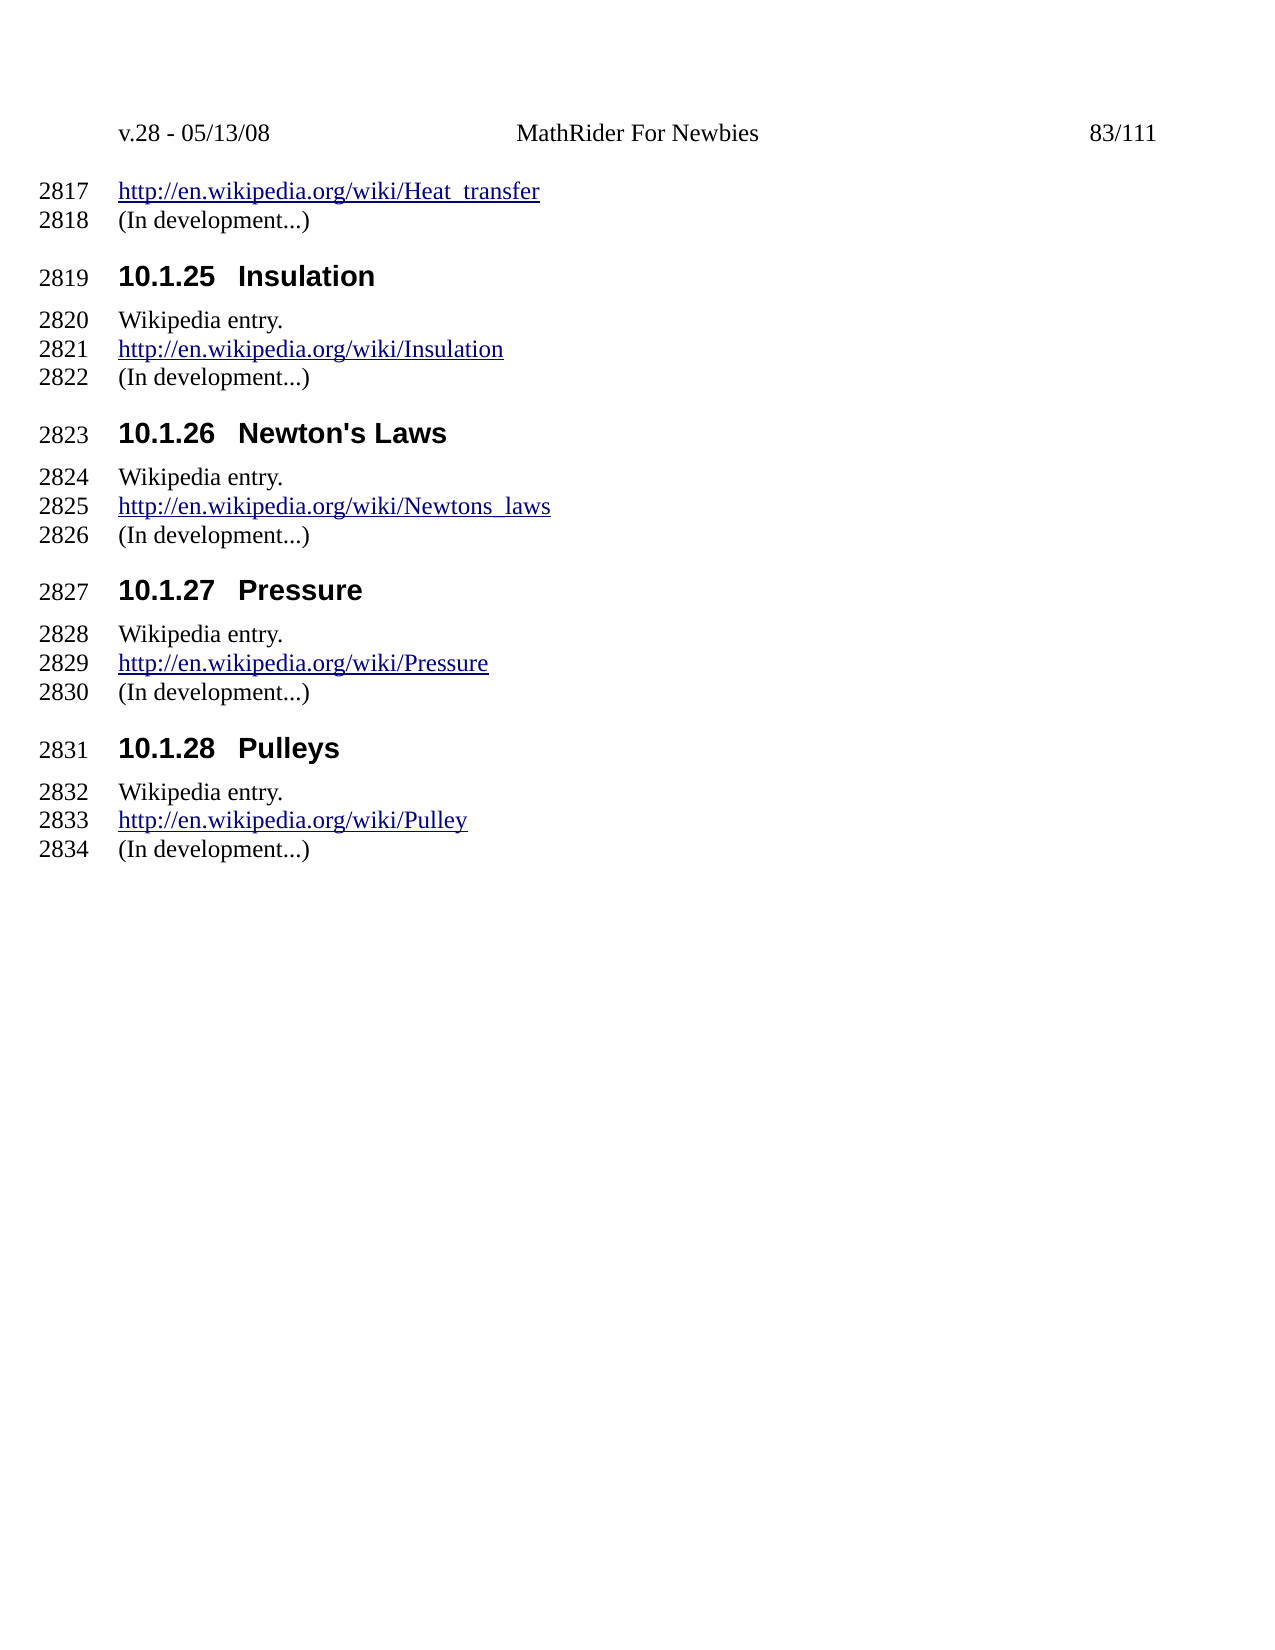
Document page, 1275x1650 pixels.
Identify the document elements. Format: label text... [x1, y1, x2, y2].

text Wikipedia entry. [118, 305, 1157, 334]
text Wikipedia entry. [118, 462, 1157, 491]
text (In development...) [118, 520, 1157, 548]
text (In development...) [118, 205, 1157, 234]
text http://en.wikipedia.org/wiki/Insulation [118, 334, 1157, 362]
text Wikipedia entry. [118, 777, 1157, 806]
subtitle Pulleys [118, 731, 1157, 764]
text http://en.wikipedia.org/wiki/Heat_transfer [118, 176, 1157, 205]
text (In development...) [118, 362, 1157, 391]
text Wikipedia entry. [118, 619, 1157, 648]
text http://en.wikipedia.org/wiki/Pulley [118, 806, 1157, 834]
text (In development...) [118, 677, 1157, 706]
text (In development...) [118, 834, 1157, 863]
subtitle Newton's Laws [118, 416, 1157, 450]
subtitle Pressure [118, 573, 1157, 607]
subtitle Insulation [118, 259, 1157, 292]
text http://en.wikipedia.org/wiki/Pressure [118, 648, 1157, 677]
text http://en.wikipedia.org/wiki/Newtons_laws [118, 491, 1157, 520]
